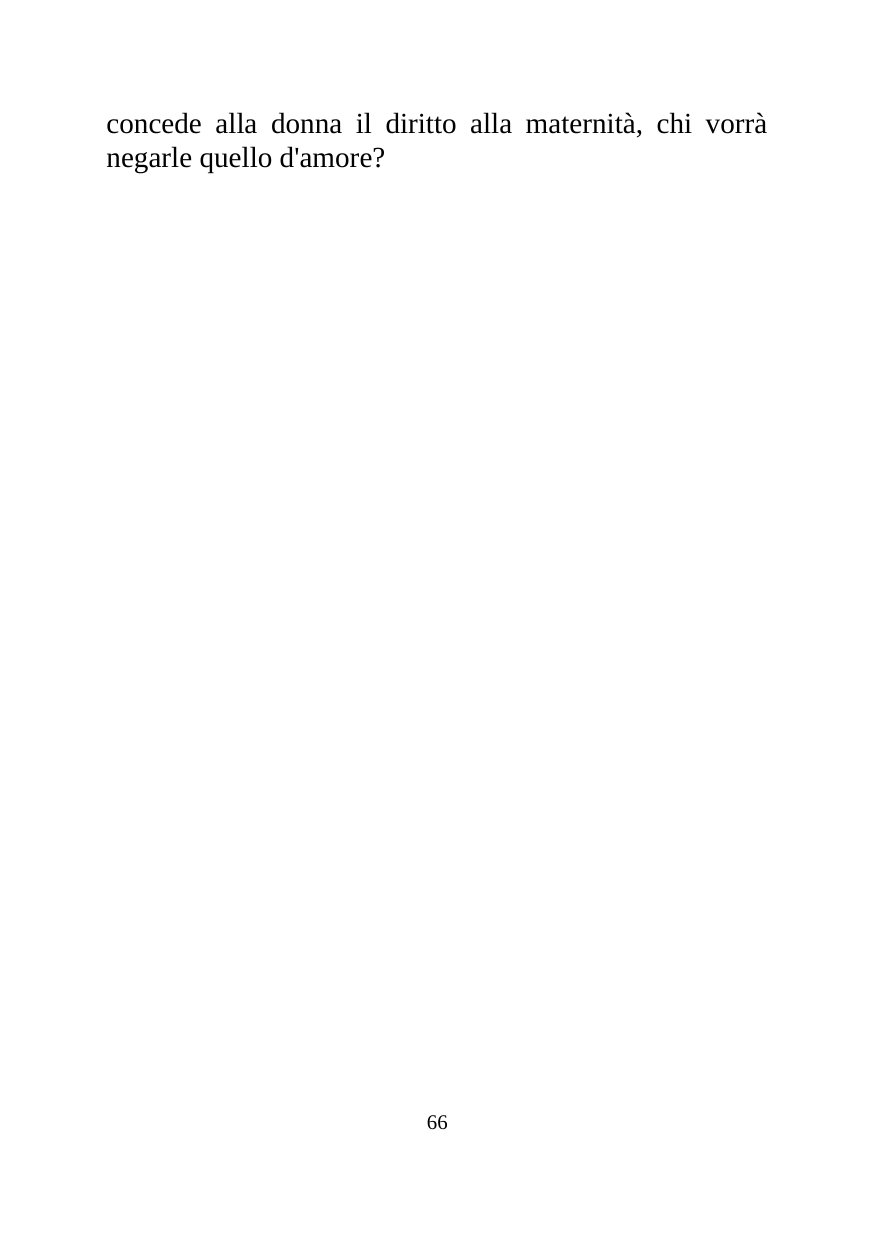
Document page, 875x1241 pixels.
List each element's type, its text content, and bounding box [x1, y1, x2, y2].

text concede alla donna il diritto alla maternità, chi vorrà negarle quello d'amore? [106, 106, 768, 173]
